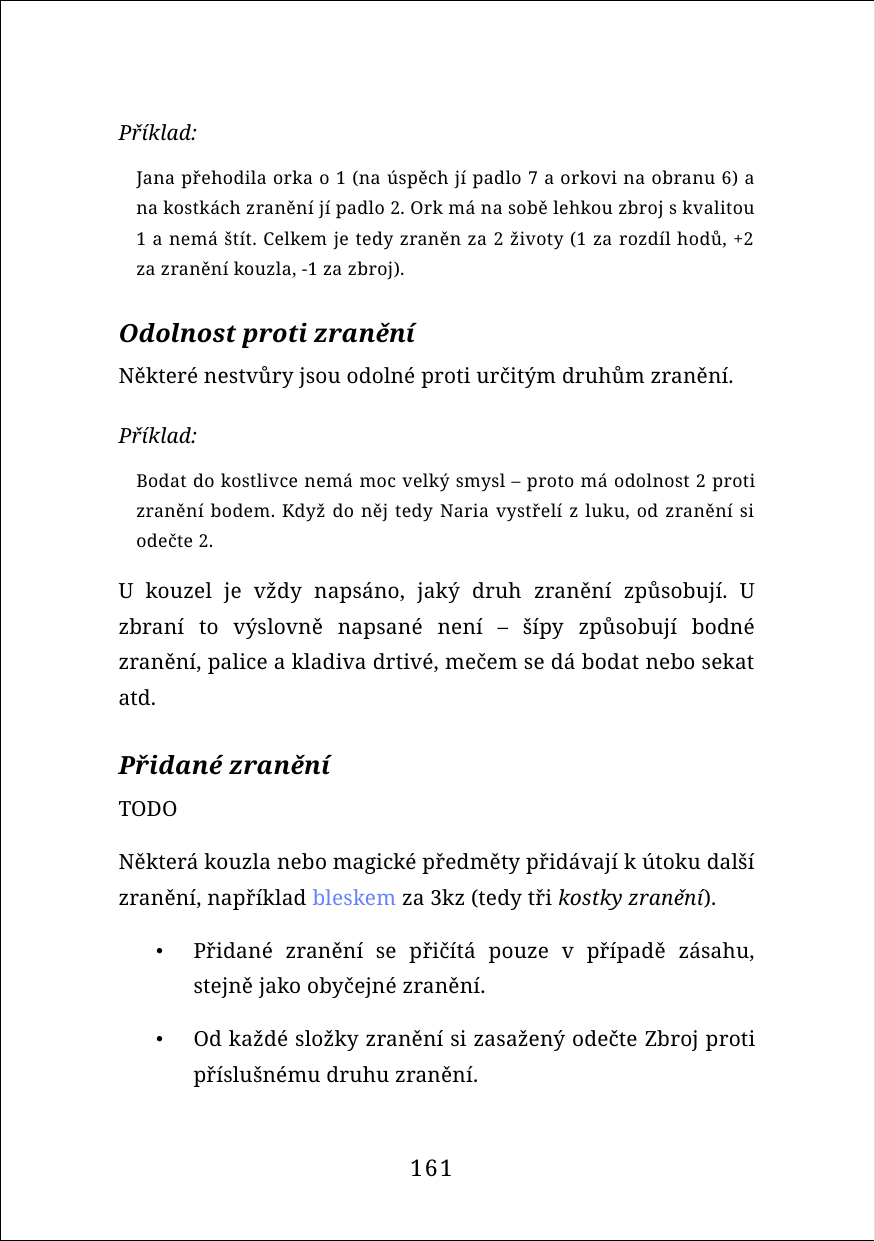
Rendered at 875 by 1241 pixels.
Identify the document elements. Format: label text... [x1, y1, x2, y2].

text Jana přehodila orka o 1 (na úspěch jí padlo 7 a orkovi na obranu 6) a na kostkách zranění jí padlo 2. Ork má na sobě lehkou zbroj s kvalitou 1 a nemá štít. Celkem je tedy zraněn za 2 životy (1 za rozdíl hodů, +2 za zranění kouzla, -1 za zbroj). [136, 166, 756, 280]
text Příklad: [118, 118, 756, 147]
subtitle Přidané zranění [118, 748, 756, 782]
list Přidané zranění se přičítá pouze v případě zásahu, stejně jako obyčejné zranění. [156, 936, 756, 1000]
text TODO [118, 794, 756, 822]
text U kouzel je vždy napsáno, jaký druh zranění způsobují. U zbraní to výslovně napsané není – šípy způsobují bodné zranění, palice a kladiva drtivé, mečem se dá bodat nebo sekat atd. [118, 576, 756, 711]
text Bodat do kostlivce nemá moc velký smysl – proto má odolnost 2 proti zranění bodem. Když do něj tedy Naria vystřelí z luku, od zranění si odečte 2. [136, 468, 756, 553]
subtitle Odolnost proti zranění [118, 316, 756, 350]
list Od každé složky zranění si zasažený odečte Zbroj proti příslušnému druhu zranění. [156, 1024, 756, 1088]
text Některá kouzla nebo magické předměty přidávají k útoku další zranění, například bleskem za 3kz (tedy tři kostky zranění). [118, 847, 756, 911]
text Příklad: [118, 421, 756, 449]
text Některé nestvůry jsou odolné proti určitým druhům zranění. [118, 362, 756, 390]
